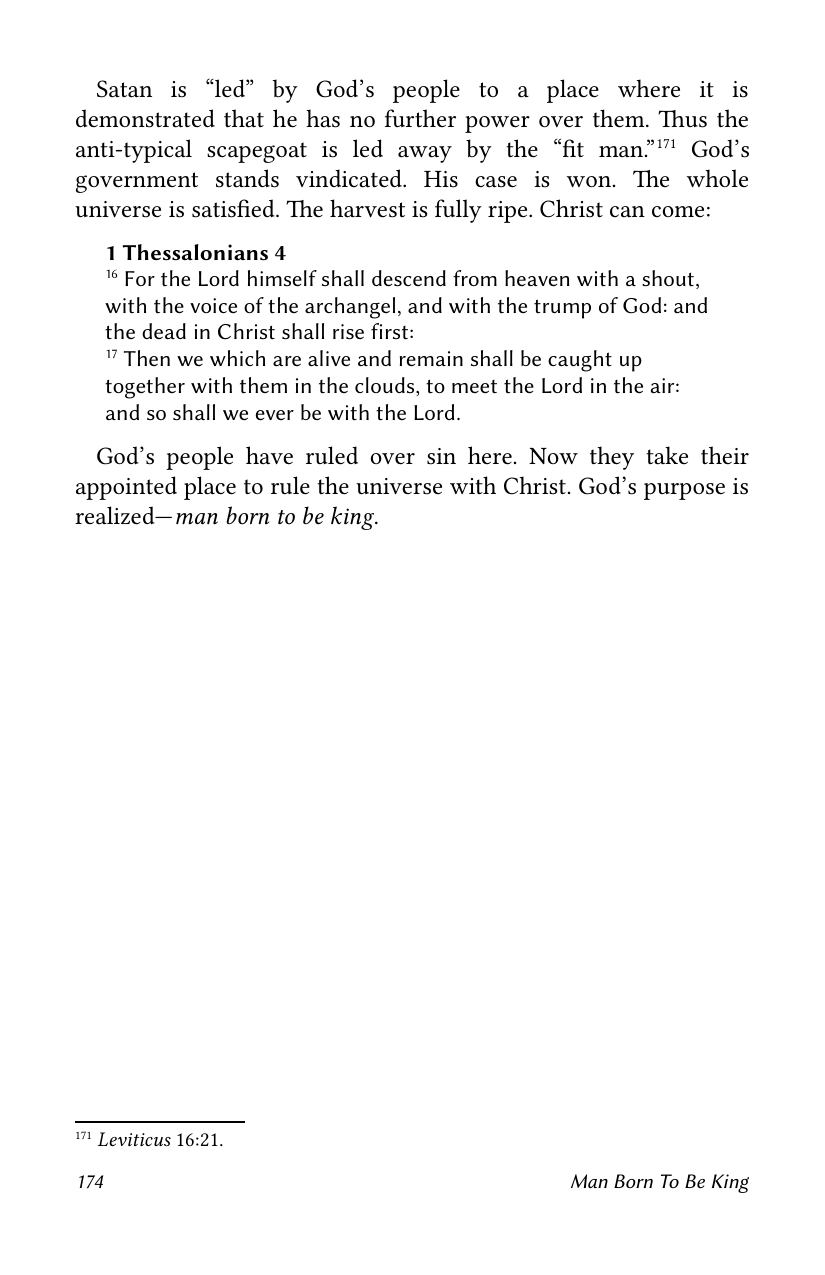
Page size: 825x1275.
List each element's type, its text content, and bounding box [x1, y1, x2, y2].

text 16 For the Lord himself shall descend from heaven with a shout, with the voice of the archangel, and with the trump of God: and the dead in Christ shall rise first: [105, 266, 720, 346]
text 17 Then we which are alive and remain shall be caught up together with them in the clouds, to meet the Lord in the air: and so shall we ever be with the Lord. [105, 346, 720, 426]
text Satan is “led” by God’s people to a place where it is demonstrated that he has no further power over them. Thus the anti-typical scapegoat is led away by the “fit man.” God’s government stands vindicated. His case is won. The whole universe is satisfied. The harvest is fully ripe. Christ can come: [75, 75, 750, 223]
text God’s people have ruled over sin here. Now they take their appointed place to rule the universe with Christ. God’s purpose is realized—man born to be king. [75, 442, 750, 530]
text 1 Thessalonians 4 [105, 239, 750, 266]
text Leviticus 16:21. [75, 1128, 750, 1152]
